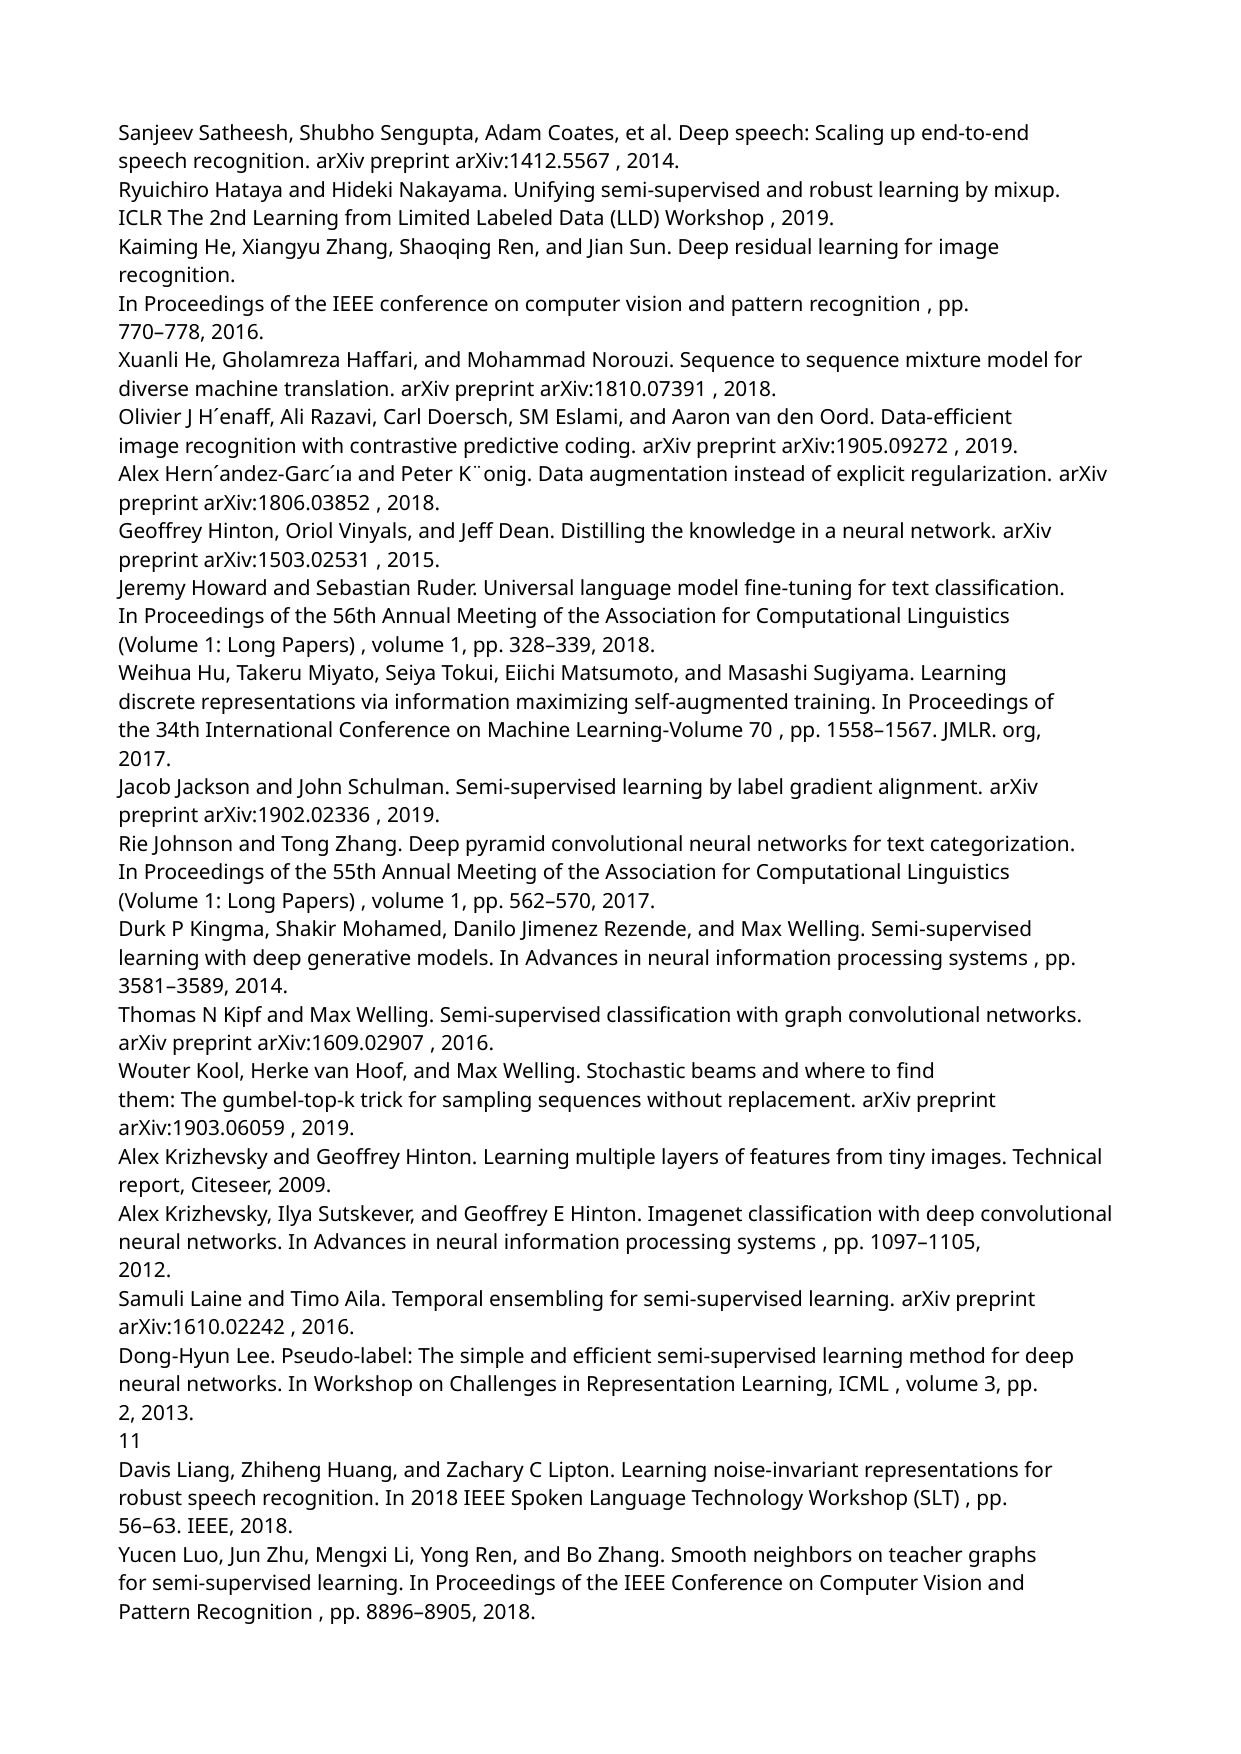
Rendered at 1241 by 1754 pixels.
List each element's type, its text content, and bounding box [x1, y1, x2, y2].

text Xuanli He, Gholamreza Haffari, and Mohammad Norouzi. Sequence to sequence mixture model for [118, 346, 1122, 374]
text preprint arXiv:1902.02336 , 2019. [118, 801, 1122, 829]
text Durk P Kingma, Shakir Mohamed, Danilo Jimenez Rezende, and Max Welling. Semi-supervised [118, 914, 1122, 943]
text Wouter Kool, Herke van Hoof, and Max Welling. Stochastic beams and where to find [118, 1057, 1122, 1085]
text Davis Liang, Zhiheng Huang, and Zachary C Lipton. Learning noise-invariant representations for [118, 1455, 1122, 1483]
text Jacob Jackson and John Schulman. Semi-supervised learning by label gradient alignment. arXiv [118, 772, 1122, 801]
text Jeremy Howard and Sebastian Ruder. Universal language model fine-tuning for text classification. [118, 573, 1122, 602]
text Alex Krizhevsky, Ilya Sutskever, and Geoffrey E Hinton. Imagenet classification with deep convolutional [118, 1199, 1122, 1227]
text them: The gumbel-top-k trick for sampling sequences without replacement. arXiv preprint [118, 1085, 1122, 1113]
text Ryuichiro Hataya and Hideki Nakayama. Unifying semi-supervised and robust learning by mixup. [118, 175, 1122, 203]
text image recognition with contrastive predictive coding. arXiv preprint arXiv:1905.09272 , 2019. [118, 431, 1122, 459]
text neural networks. In Advances in neural information processing systems , pp. 1097–1105, [118, 1227, 1122, 1256]
text In Proceedings of the 56th Annual Meeting of the Association for Computational Linguistics [118, 602, 1122, 630]
text the 34th International Conference on Machine Learning-Volume 70 , pp. 1558–1567. JMLR. org, [118, 715, 1122, 744]
text Olivier J H´enaff, Ali Razavi, Carl Doersch, SM Eslami, and Aaron van den Oord. Data-efficient [118, 402, 1122, 431]
text speech recognition. arXiv preprint arXiv:1412.5567 , 2014. [118, 147, 1122, 175]
text 2, 2013. [118, 1398, 1122, 1426]
text Geoffrey Hinton, Oriol Vinyals, and Jeff Dean. Distilling the knowledge in a neural network. arXiv [118, 516, 1122, 545]
text robust speech recognition. In 2018 IEEE Spoken Language Technology Workshop (SLT) , pp. [118, 1483, 1122, 1512]
text Dong-Hyun Lee. Pseudo-label: The simple and efficient semi-supervised learning method for deep [118, 1341, 1122, 1369]
text Yucen Luo, Jun Zhu, Mengxi Li, Yong Ren, and Bo Zhang. Smooth neighbors on teacher graphs [118, 1540, 1122, 1568]
text 11 [118, 1426, 1122, 1455]
text ICLR The 2nd Learning from Limited Labeled Data (LLD) Workshop , 2019. [118, 203, 1122, 232]
text 770–778, 2016. [118, 317, 1122, 346]
text Samuli Laine and Timo Aila. Temporal ensembling for semi-supervised learning. arXiv preprint [118, 1284, 1122, 1312]
text (Volume 1: Long Papers) , volume 1, pp. 328–339, 2018. [118, 630, 1122, 658]
text diverse machine translation. arXiv preprint arXiv:1810.07391 , 2018. [118, 374, 1122, 402]
text Sanjeev Satheesh, Shubho Sengupta, Adam Coates, et al. Deep speech: Scaling up end-to-end [118, 118, 1122, 147]
text Pattern Recognition , pp. 8896–8905, 2018. [118, 1597, 1122, 1625]
text Alex Krizhevsky and Geoffrey Hinton. Learning multiple layers of features from tiny images. Technical [118, 1142, 1122, 1170]
text preprint arXiv:1806.03852 , 2018. [118, 488, 1122, 516]
text neural networks. In Workshop on Challenges in Representation Learning, ICML , volume 3, pp. [118, 1369, 1122, 1398]
text Rie Johnson and Tong Zhang. Deep pyramid convolutional neural networks for text categorization. [118, 829, 1122, 857]
text learning with deep generative models. In Advances in neural information processing systems , pp. [118, 943, 1122, 971]
text arXiv preprint arXiv:1609.02907 , 2016. [118, 1028, 1122, 1057]
text 2017. [118, 744, 1122, 772]
text In Proceedings of the 55th Annual Meeting of the Association for Computational Linguistics [118, 857, 1122, 886]
text discrete representations via information maximizing self-augmented training. In Proceedings of [118, 687, 1122, 715]
text 56–63. IEEE, 2018. [118, 1512, 1122, 1540]
text preprint arXiv:1503.02531 , 2015. [118, 545, 1122, 573]
text In Proceedings of the IEEE conference on computer vision and pattern recognition , pp. [118, 289, 1122, 317]
text (Volume 1: Long Papers) , volume 1, pp. 562–570, 2017. [118, 886, 1122, 914]
text for semi-supervised learning. In Proceedings of the IEEE Conference on Computer Vision and [118, 1568, 1122, 1597]
text arXiv:1610.02242 , 2016. [118, 1312, 1122, 1341]
text report, Citeseer, 2009. [118, 1170, 1122, 1199]
text 2012. [118, 1256, 1122, 1284]
text 3581–3589, 2014. [118, 971, 1122, 1000]
text Kaiming He, Xiangyu Zhang, Shaoqing Ren, and Jian Sun. Deep residual learning for image recognition. [118, 232, 1122, 289]
text Thomas N Kipf and Max Welling. Semi-supervised classification with graph convolutional networks. [118, 1000, 1122, 1028]
text Weihua Hu, Takeru Miyato, Seiya Tokui, Eiichi Matsumoto, and Masashi Sugiyama. Learning [118, 658, 1122, 687]
text Alex Hern´andez-Garc´ıa and Peter K¨onig. Data augmentation instead of explicit regularization. arXiv [118, 459, 1122, 488]
text arXiv:1903.06059 , 2019. [118, 1113, 1122, 1142]
